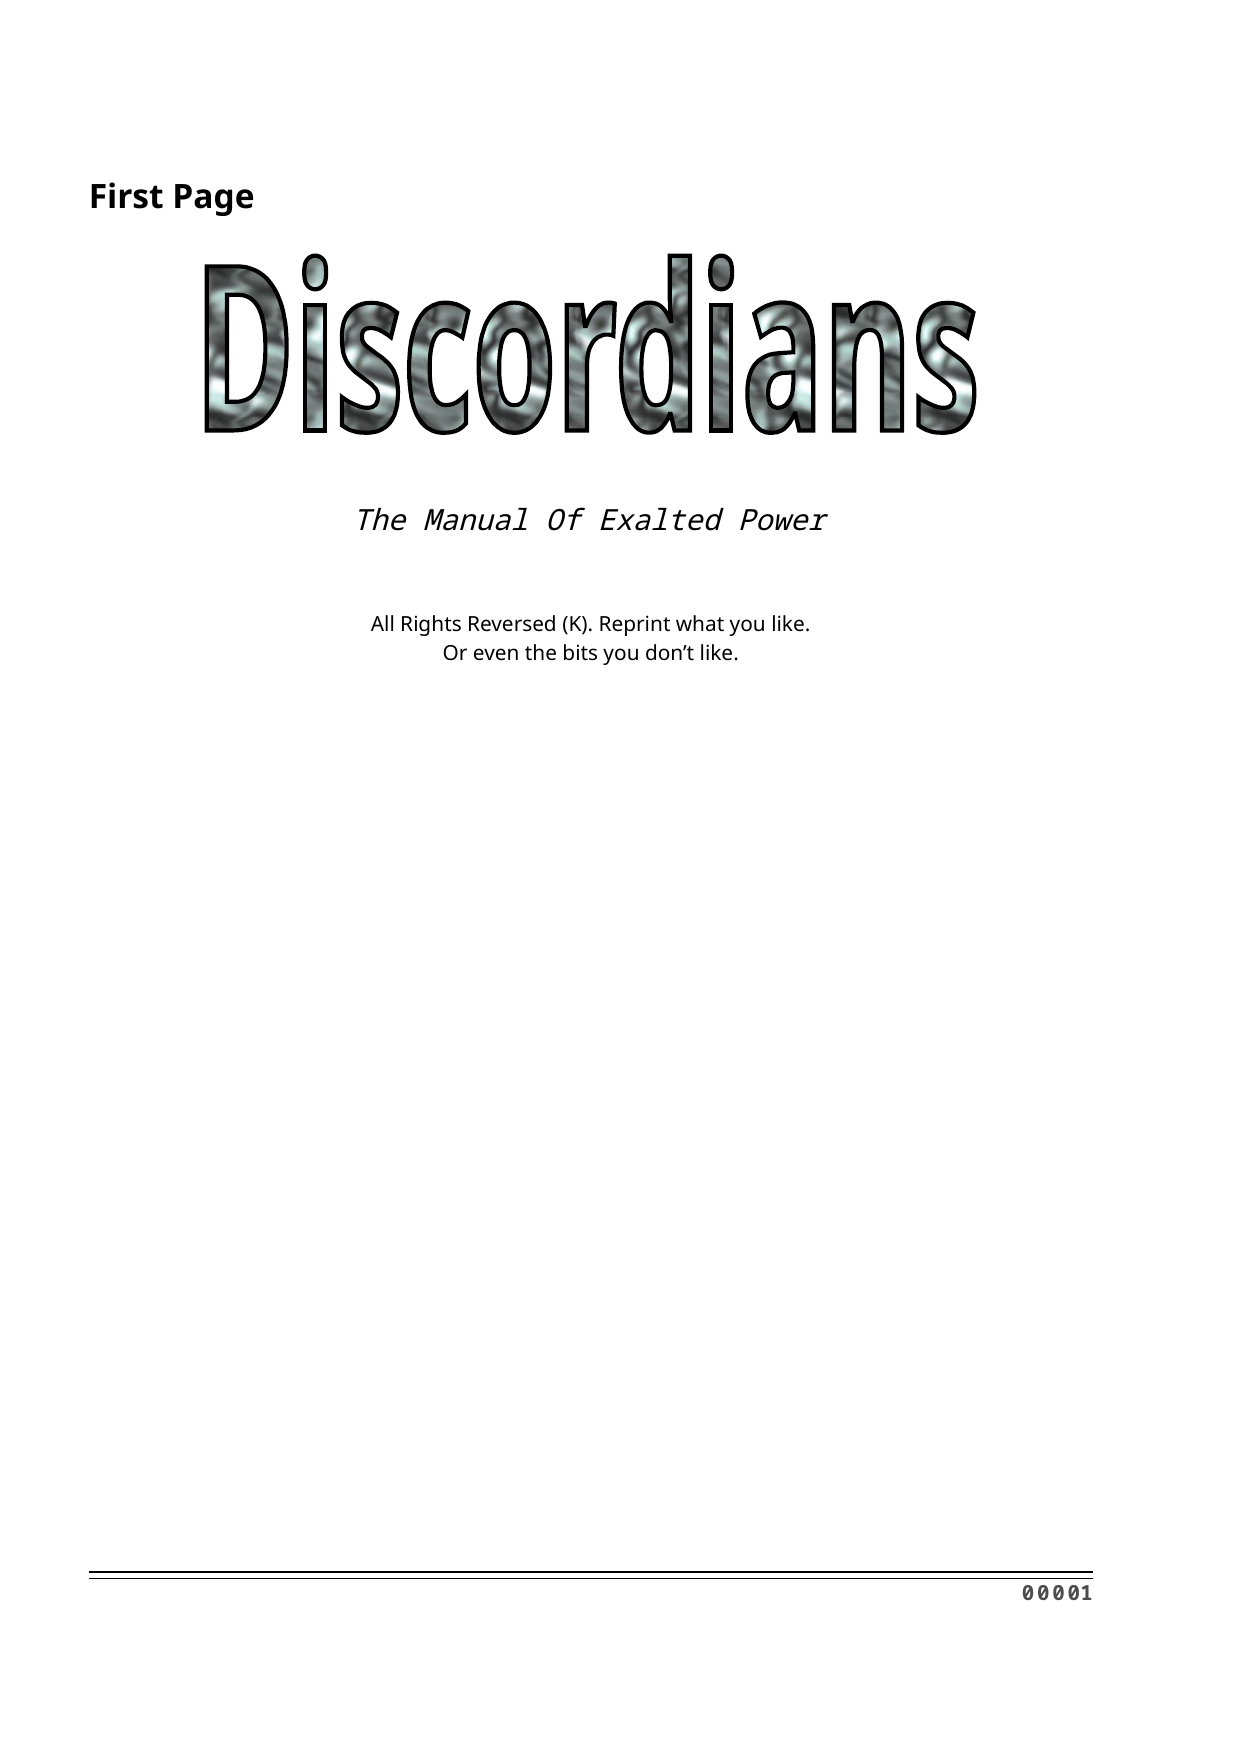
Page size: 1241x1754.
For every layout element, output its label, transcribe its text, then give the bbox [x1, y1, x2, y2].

subtitle The Manual Of Exalted Power [88, 499, 1093, 539]
picture [412, 305, 465, 430]
picture [569, 305, 612, 428]
picture [307, 307, 323, 428]
picture [713, 307, 729, 428]
picture [307, 258, 324, 287]
text All Rights Reversed (K). Reprint what you like. Or even the bits you don’t like. [88, 609, 1093, 666]
subtitle First Page [88, 173, 1093, 218]
picture [624, 258, 687, 430]
picture [209, 269, 284, 428]
picture [750, 305, 811, 430]
picture [921, 305, 972, 430]
picture [713, 258, 730, 287]
picture [344, 305, 395, 430]
picture [837, 305, 900, 428]
picture [481, 305, 548, 430]
